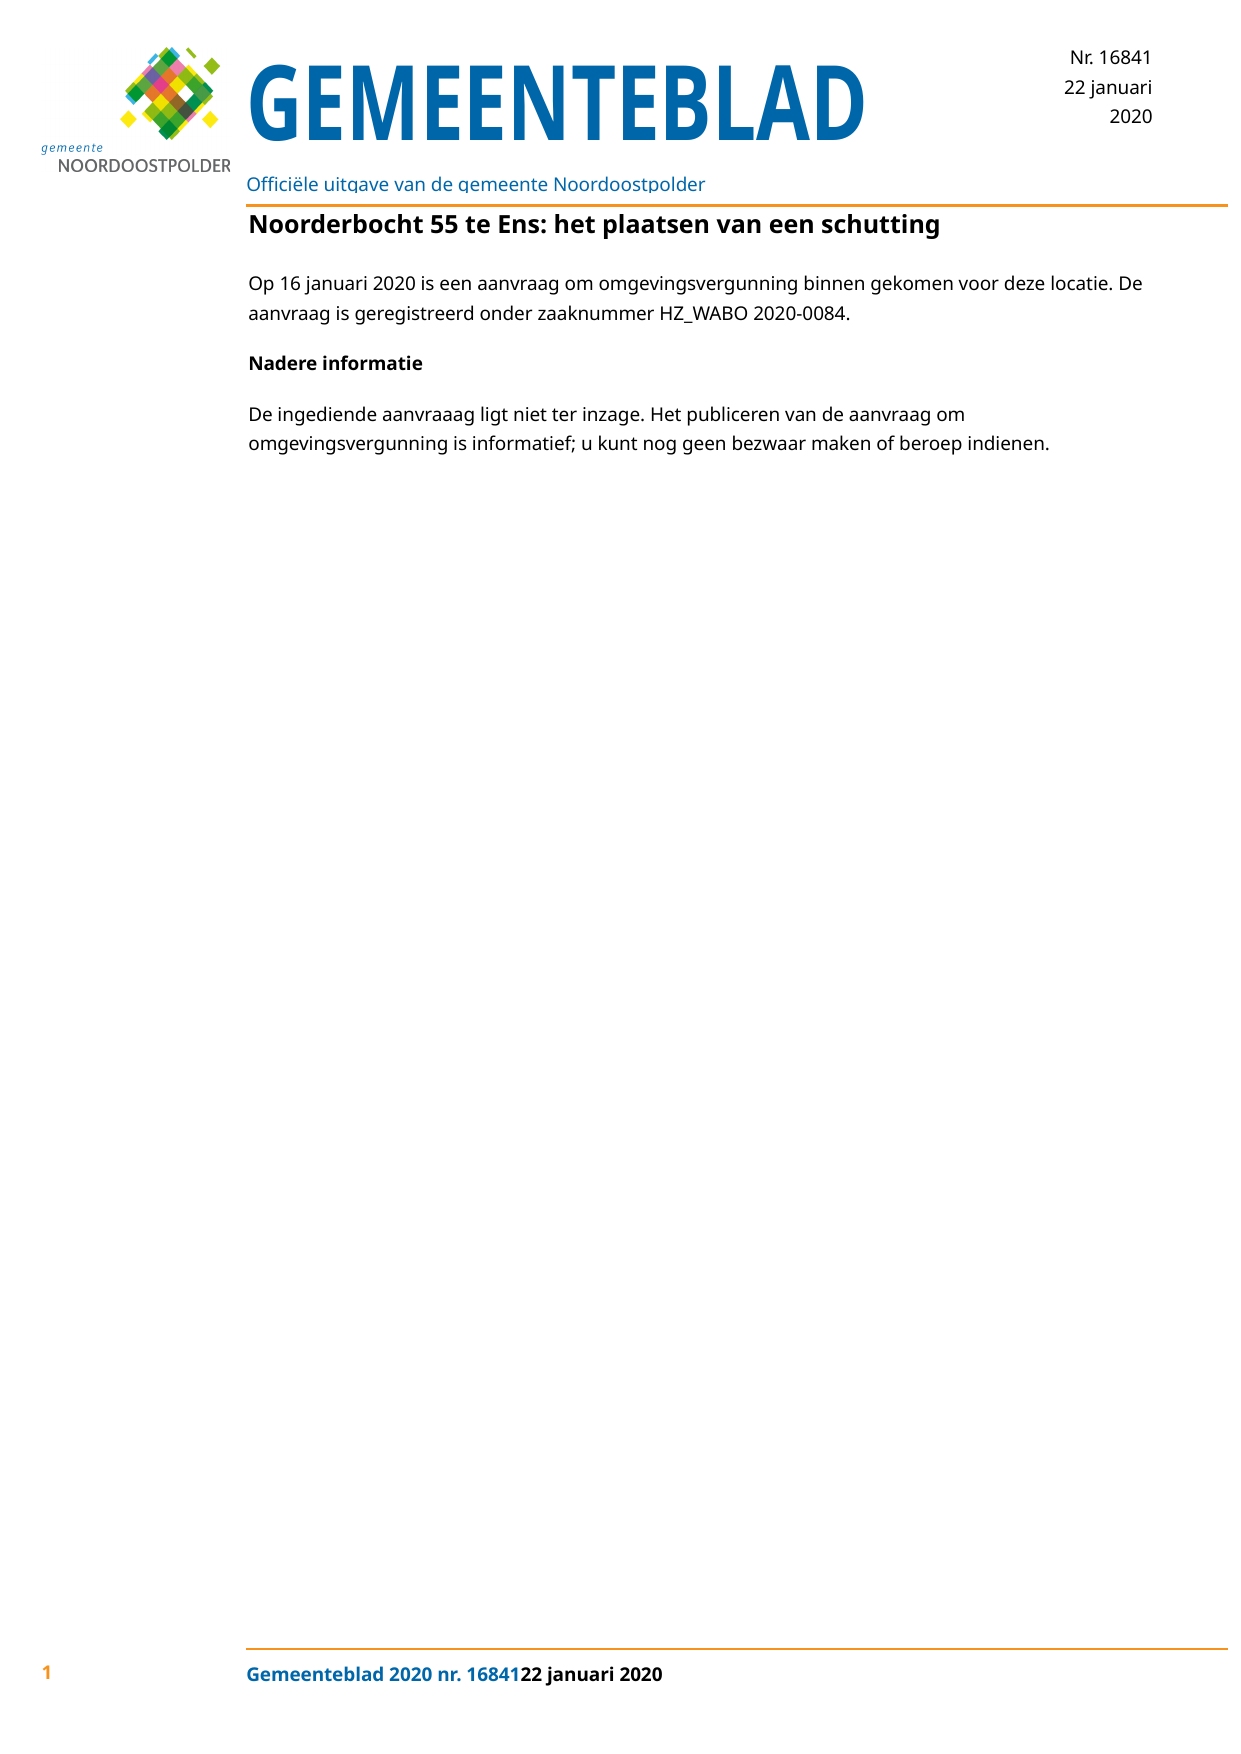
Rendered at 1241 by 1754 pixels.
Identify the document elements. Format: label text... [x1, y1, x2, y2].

text De ingediende aanvraaag ligt niet ter inzage. Het publiceren van de aanvraag om omgevingsvergunning is informatief; u kunt nog geen bezwaar maken of beroep indienen. [248, 401, 1152, 456]
text Nadere informatie [248, 350, 1152, 376]
picture [41, 47, 231, 172]
text Noorderbocht 55 te Ens: het plaatsen van een schutting [248, 207, 1152, 241]
text Op 16 januari 2020 is een aanvraag om omgevingsvergunning binnen gekomen voor deze locatie. De aanvraag is geregistreerd onder zaaknummer HZ_WABO 2020-0084. [248, 270, 1152, 326]
